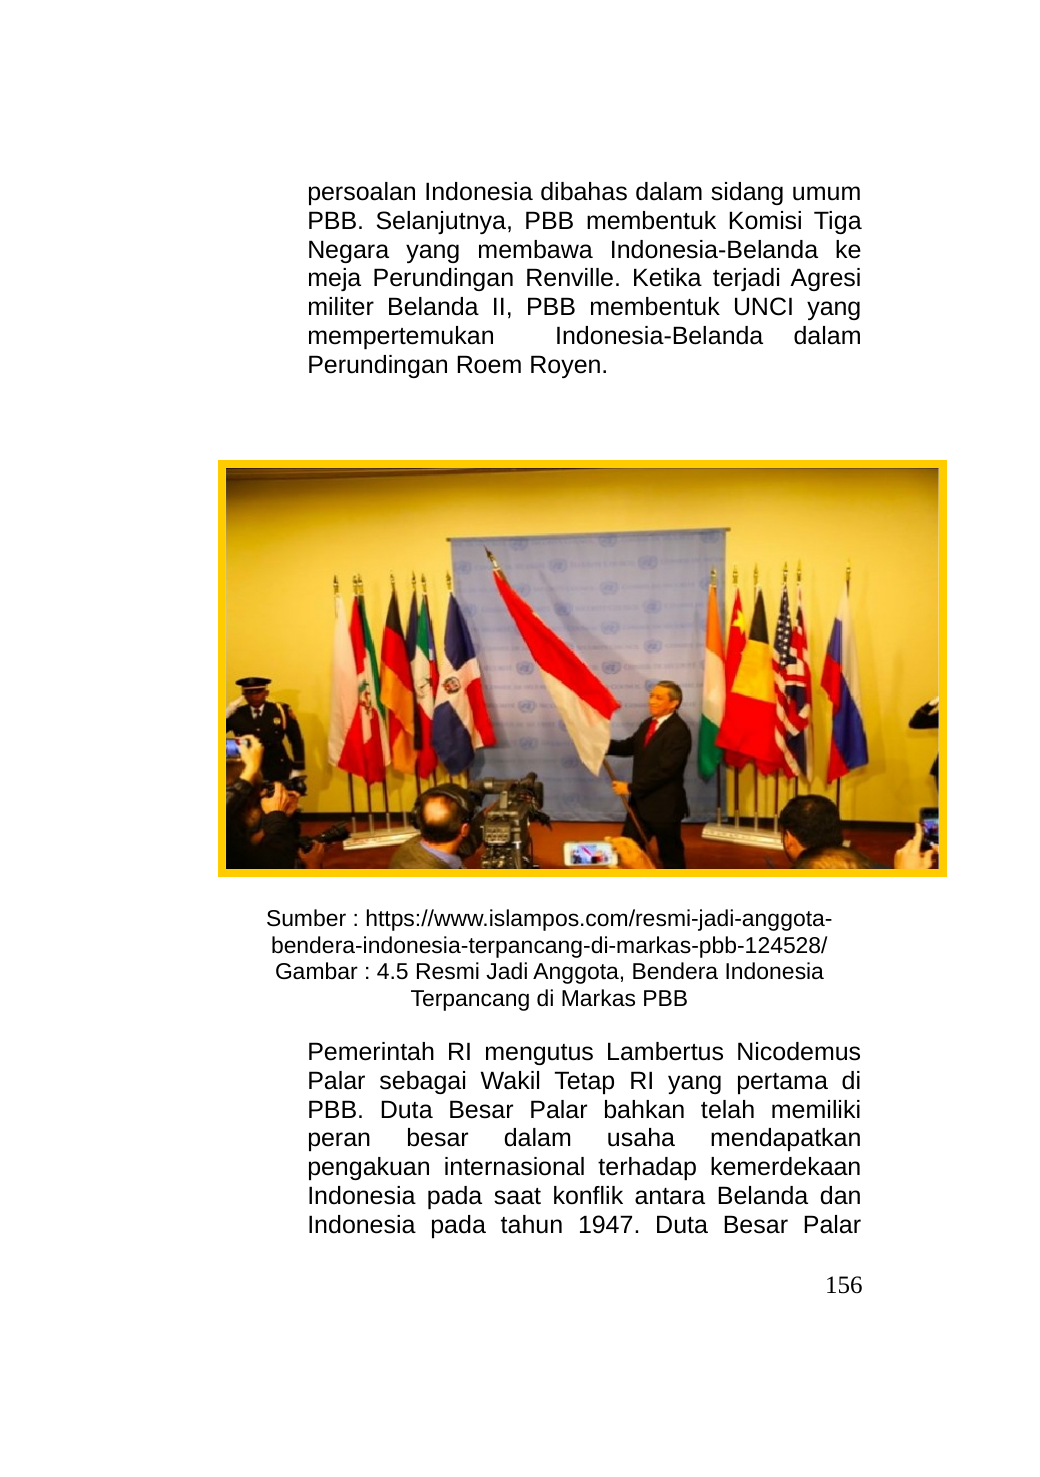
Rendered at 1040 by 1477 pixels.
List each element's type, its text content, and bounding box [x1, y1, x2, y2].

picture [225, 468, 939, 869]
text persoalan Indonesia dibahas dalam sidang umum PBB. Selanjutnya, PBB membentuk Komisi Tiga Negara yang membawa Indonesia-Belanda ke meja Perundingan Renville. Ketika terjadi Agresi militer Belanda II, PBB membentuk UNCI yang mempertemukan Indonesia-Belanda dalam Perundingan Roem Royen. [307, 177, 862, 378]
text Sumber : https://www.islampos.com/resmi-jadi-anggota-bendera-indonesia-terpancang-di-markas-pbb-124528/ [236, 905, 862, 958]
text Gambar : 4.5 Resmi Jadi Anggota, Bendera Indonesia Terpancang di Markas PBB [236, 958, 862, 1011]
text Pemerintah RI mengutus Lambertus Nicodemus Palar sebagai Wakil Tetap RI yang pertama di PBB. Duta Besar Palar bahkan telah memiliki peran besar dalam usaha mendapatkan pengakuan internasional terhadap kemerdekaan Indonesia pada saat konflik antara Belanda dan Indonesia pada tahun 1947. Duta Besar Palar [307, 1037, 862, 1238]
